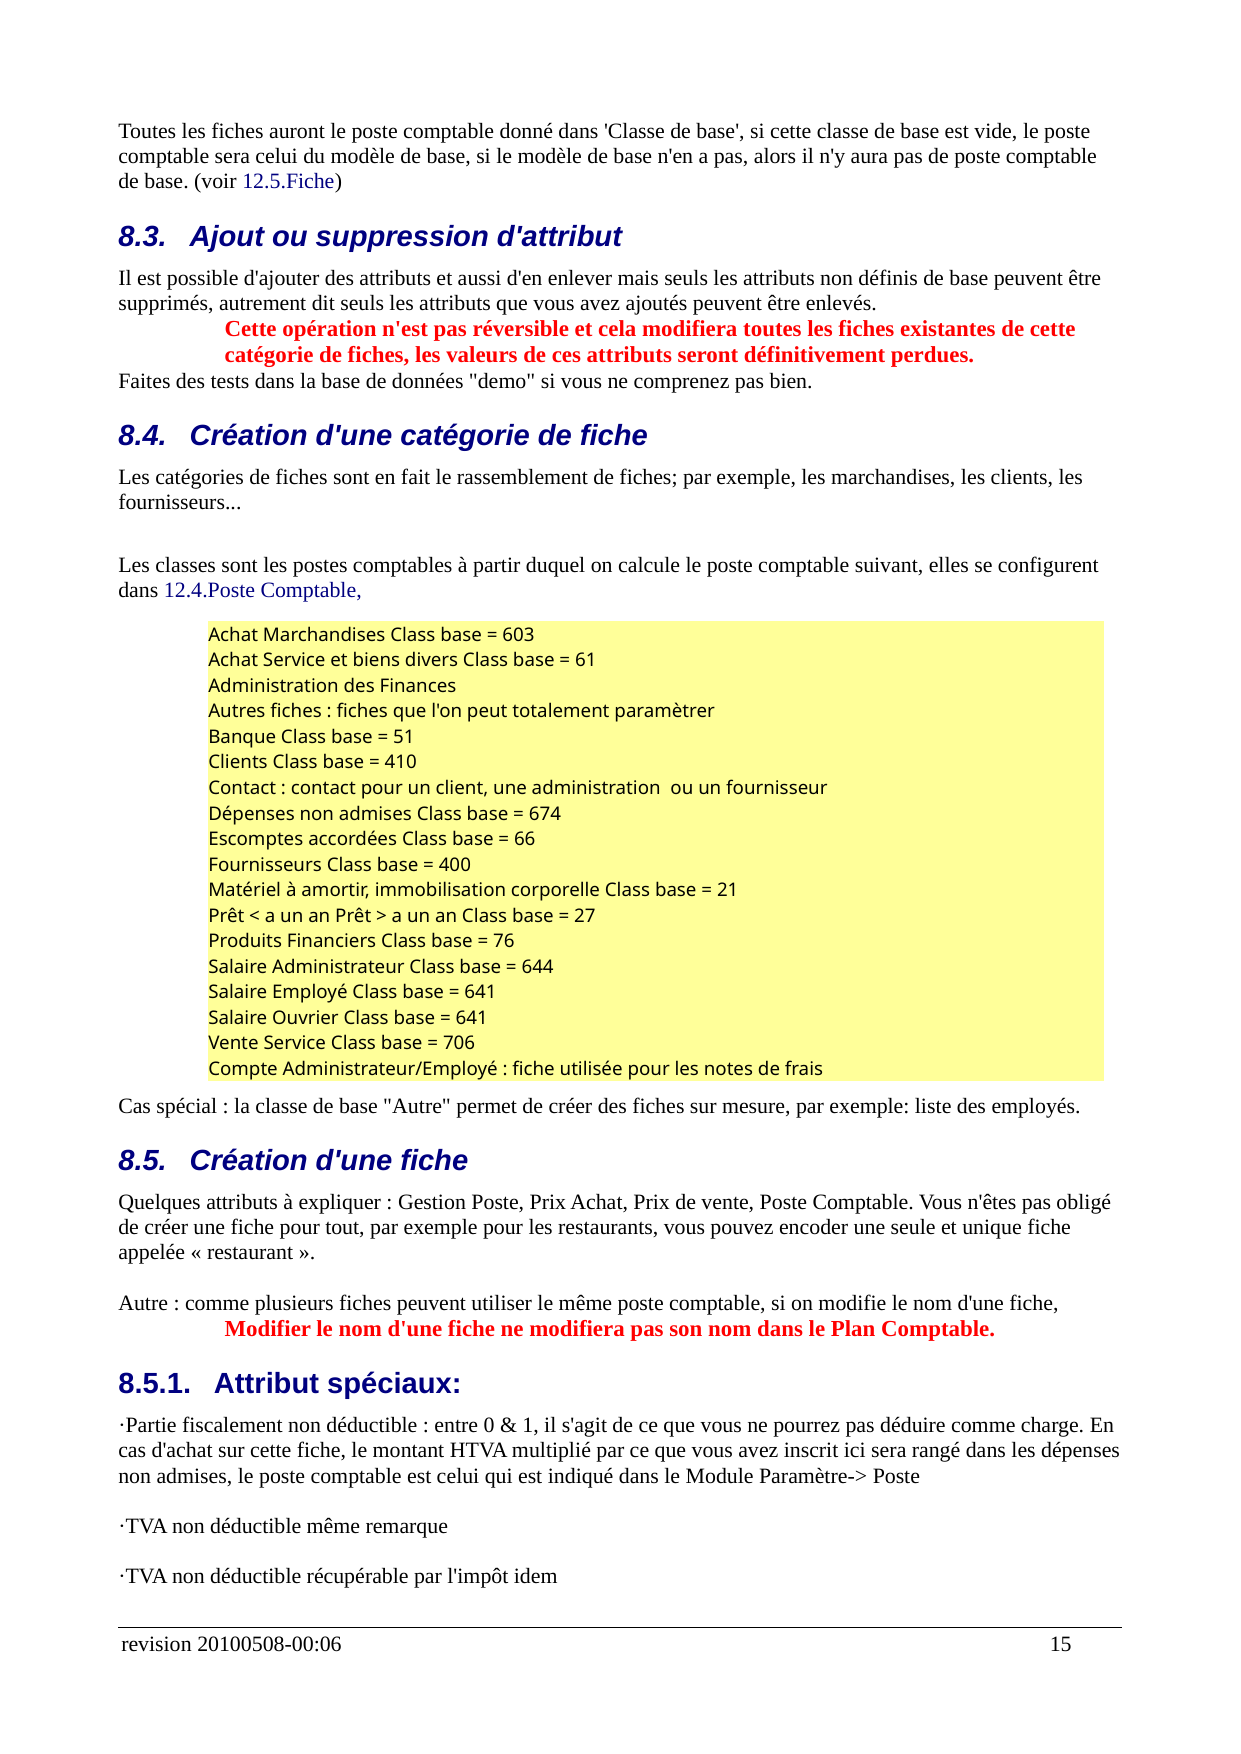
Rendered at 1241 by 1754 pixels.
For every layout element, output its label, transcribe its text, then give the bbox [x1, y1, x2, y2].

text Modifier le nom d'une fiche ne modifiera pas son nom dans le Plan Comptable. [224, 1315, 1122, 1341]
subtitle Création d'une catégorie de fiche [118, 418, 1122, 452]
text ·TVA non déductible récupérable par l'impôt idem [118, 1563, 1122, 1589]
text ·TVA non déductible même remarque [118, 1513, 1122, 1538]
text ·Partie fiscalement non déductible : entre 0 & 1, il s'agit de ce que vous ne pourrez pas déduire comme charge. En cas d'achat sur cette fiche, le montant HTVA multiplié par ce que vous avez inscrit ici sera rangé dans les dépenses non admises, le poste comptable est celui qui est indiqué dans le Module Paramètre-> Poste [118, 1412, 1122, 1488]
text Il est possible d'ajouter des attributs et aussi d'en enlever mais seuls les attributs non définis de base peuvent être supprimés, autrement dit seuls les attributs que vous avez ajoutés peuvent être enlevés. [118, 265, 1122, 315]
text Faites des tests dans la base de données "demo" si vous ne comprenez pas bien. [118, 368, 1122, 393]
text Quelques attributs à expliquer : Gestion Poste, Prix Achat, Prix de vente, Poste Comptable. Vous n'êtes pas obligé de créer une fiche pour tout, par exemple pour les restaurants, vous pouvez encoder une seule et unique fiche appelée « restaurant ». [118, 1189, 1122, 1264]
text Toutes les fiches auront le poste comptable donné dans 'Classe de base', si cette classe de base est vide, le poste comptable sera celui du modèle de base, si le modèle de base n'en a pas, alors il n'y aura pas de poste comptable de base. (voir 12.5.Fiche) [118, 118, 1122, 194]
subtitle Attribut spéciaux: [118, 1366, 1122, 1400]
text Les catégories de fiches sont en fait le rassemblement de fiches; par exemple, les marchandises, les clients, les fournisseurs... [118, 464, 1122, 514]
text Les classes sont les postes comptables à partir duquel on calcule le poste comptable suivant, elles se configurent dans 12.4.Poste Comptable, [118, 552, 1122, 603]
subtitle Ajout ou suppression d'attribut [118, 219, 1122, 252]
text Cette opération n'est pas réversible et cela modifiera toutes les fiches existantes de cette catégorie de fiches, les valeurs de ces attributs seront définitivement perdues. [224, 315, 1122, 368]
text Autre : comme plusieurs fiches peuvent utiliser le même poste comptable, si on modifie le nom d'une fiche, [118, 1290, 1122, 1315]
text Cas spécial : la classe de base "Autre" permet de créer des fiches sur mesure, par exemple: liste des employés. [118, 1093, 1122, 1118]
text Achat Marchandises Class base = 603 Achat Service et biens divers Class base = 61 Administration des Finances Autres fiches : fiches que l'on peut totalement paramètrer Banque Class base = 51 Clients Class base = 410 Contact : contact pour un client, une administration ou un fournisseur Dépenses non admises Class base = 674 Escomptes accordées Class base = 66 Fournisseurs Class base = 400 Matériel à amortir, immobilisation corporelle Class base = 21 Prêt < a un an Prêt > a un an Class base = 27 Produits Financiers Class base = 76 Salaire Administrateur Class base = 644 Salaire Employé Class base = 641 Salaire Ouvrier Class base = 641 Vente Service Class base = 706 Compte Administrateur/Employé : fiche utilisée pour les notes de frais [208, 621, 1104, 1081]
subtitle Création d'une fiche [118, 1143, 1122, 1176]
